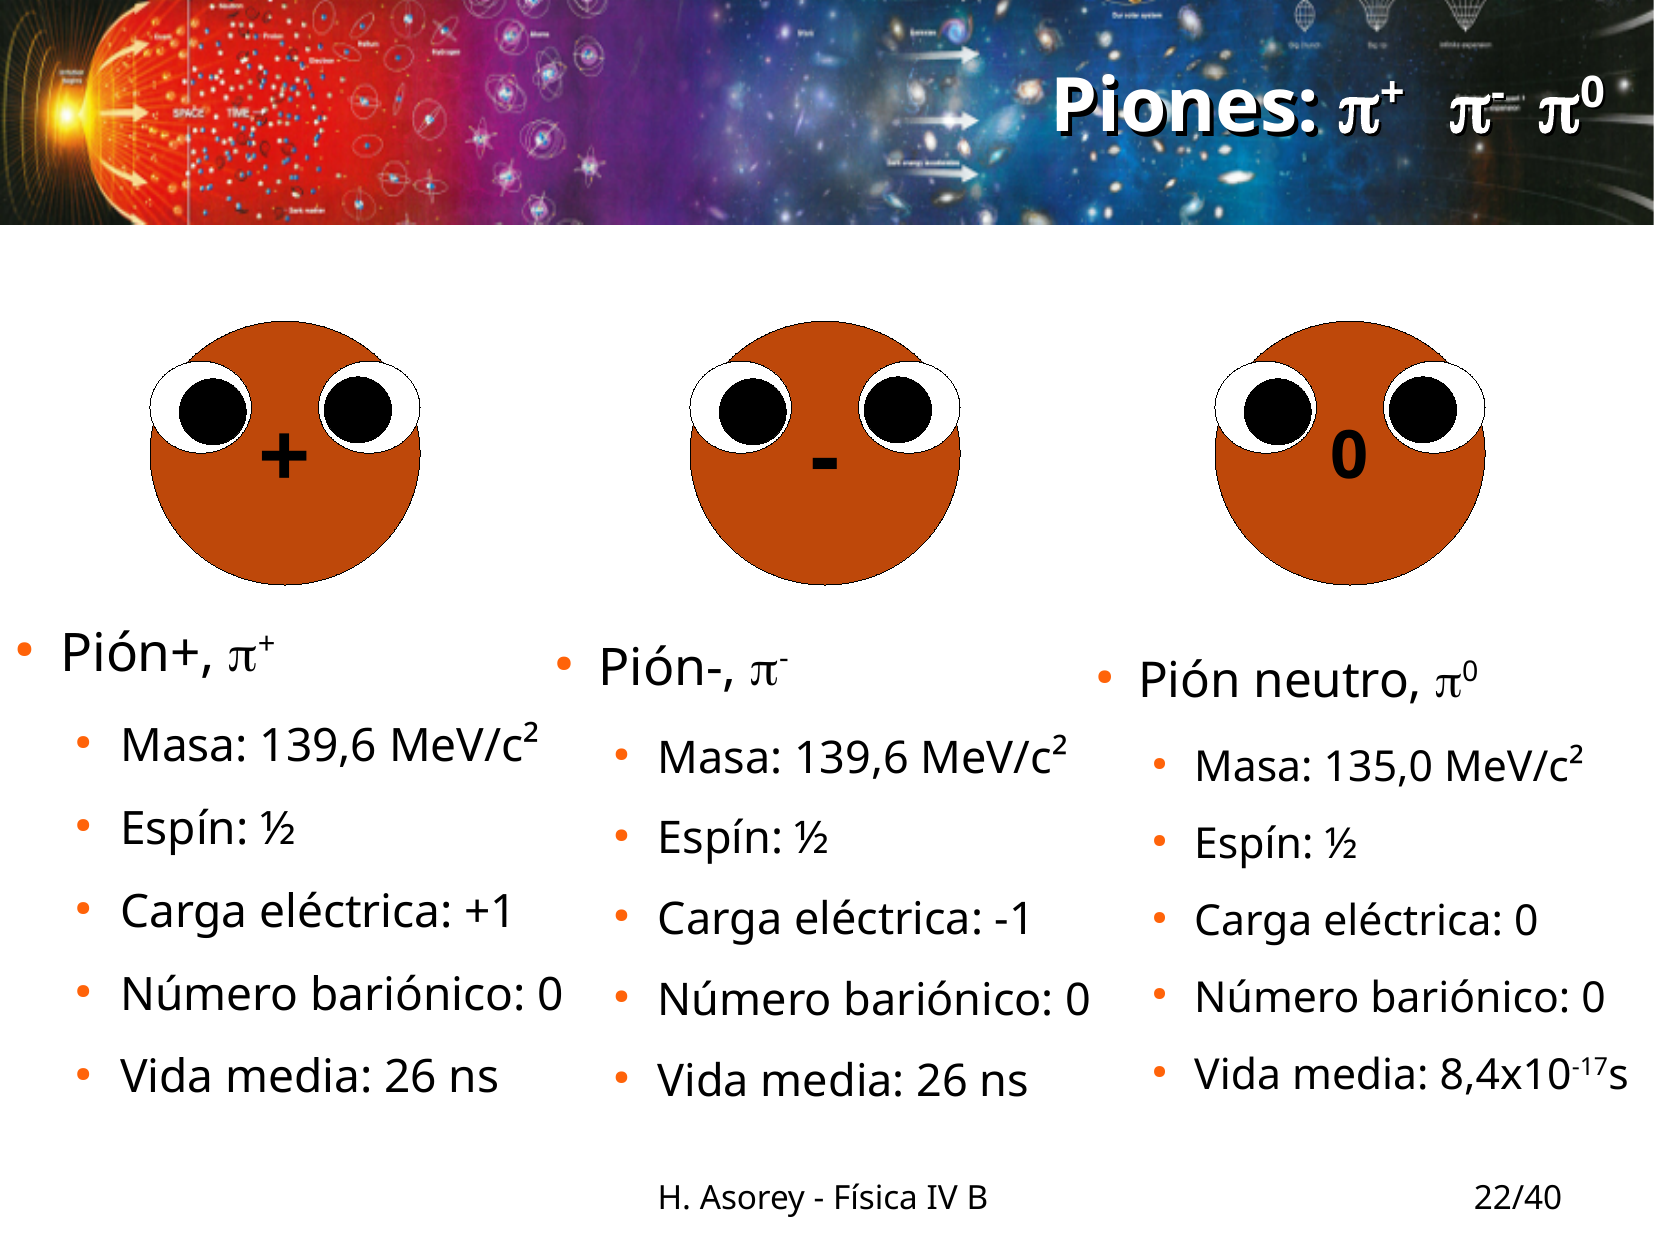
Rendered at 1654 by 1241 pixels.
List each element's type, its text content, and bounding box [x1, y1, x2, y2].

list Pión-, p- Masa: 139,6 MeV/c² Espín: ½ Carga eléctrica: -1 Número bariónico: 0 Vida media: 26 ns [540, 630, 1100, 1155]
list Pión+, p+ Masa: 139,6 MeV/c² Espín: ½ Carga eléctrica: +1 Número bariónico: 0 Vida media: 26 ns [0, 615, 571, 1155]
title Piones: p+ p- p0 [45, 15, 1606, 191]
text_box [318, 361, 421, 454]
text_box 0 [1215, 321, 1486, 586]
picture [0, 0, 1654, 225]
list Pión neutro, p0 Masa: 135,0 MeV/c² Espín: ½ Carga eléctrica: 0 Número bariónico: 0 Vida media: 8,4x10-17s [1082, 645, 1636, 1155]
text_box [689, 361, 792, 454]
text_box [149, 361, 252, 454]
text_box - [690, 321, 961, 586]
text_box [1214, 361, 1317, 454]
text_box [858, 361, 961, 454]
text_box + [150, 321, 421, 586]
text_box [1383, 361, 1486, 454]
